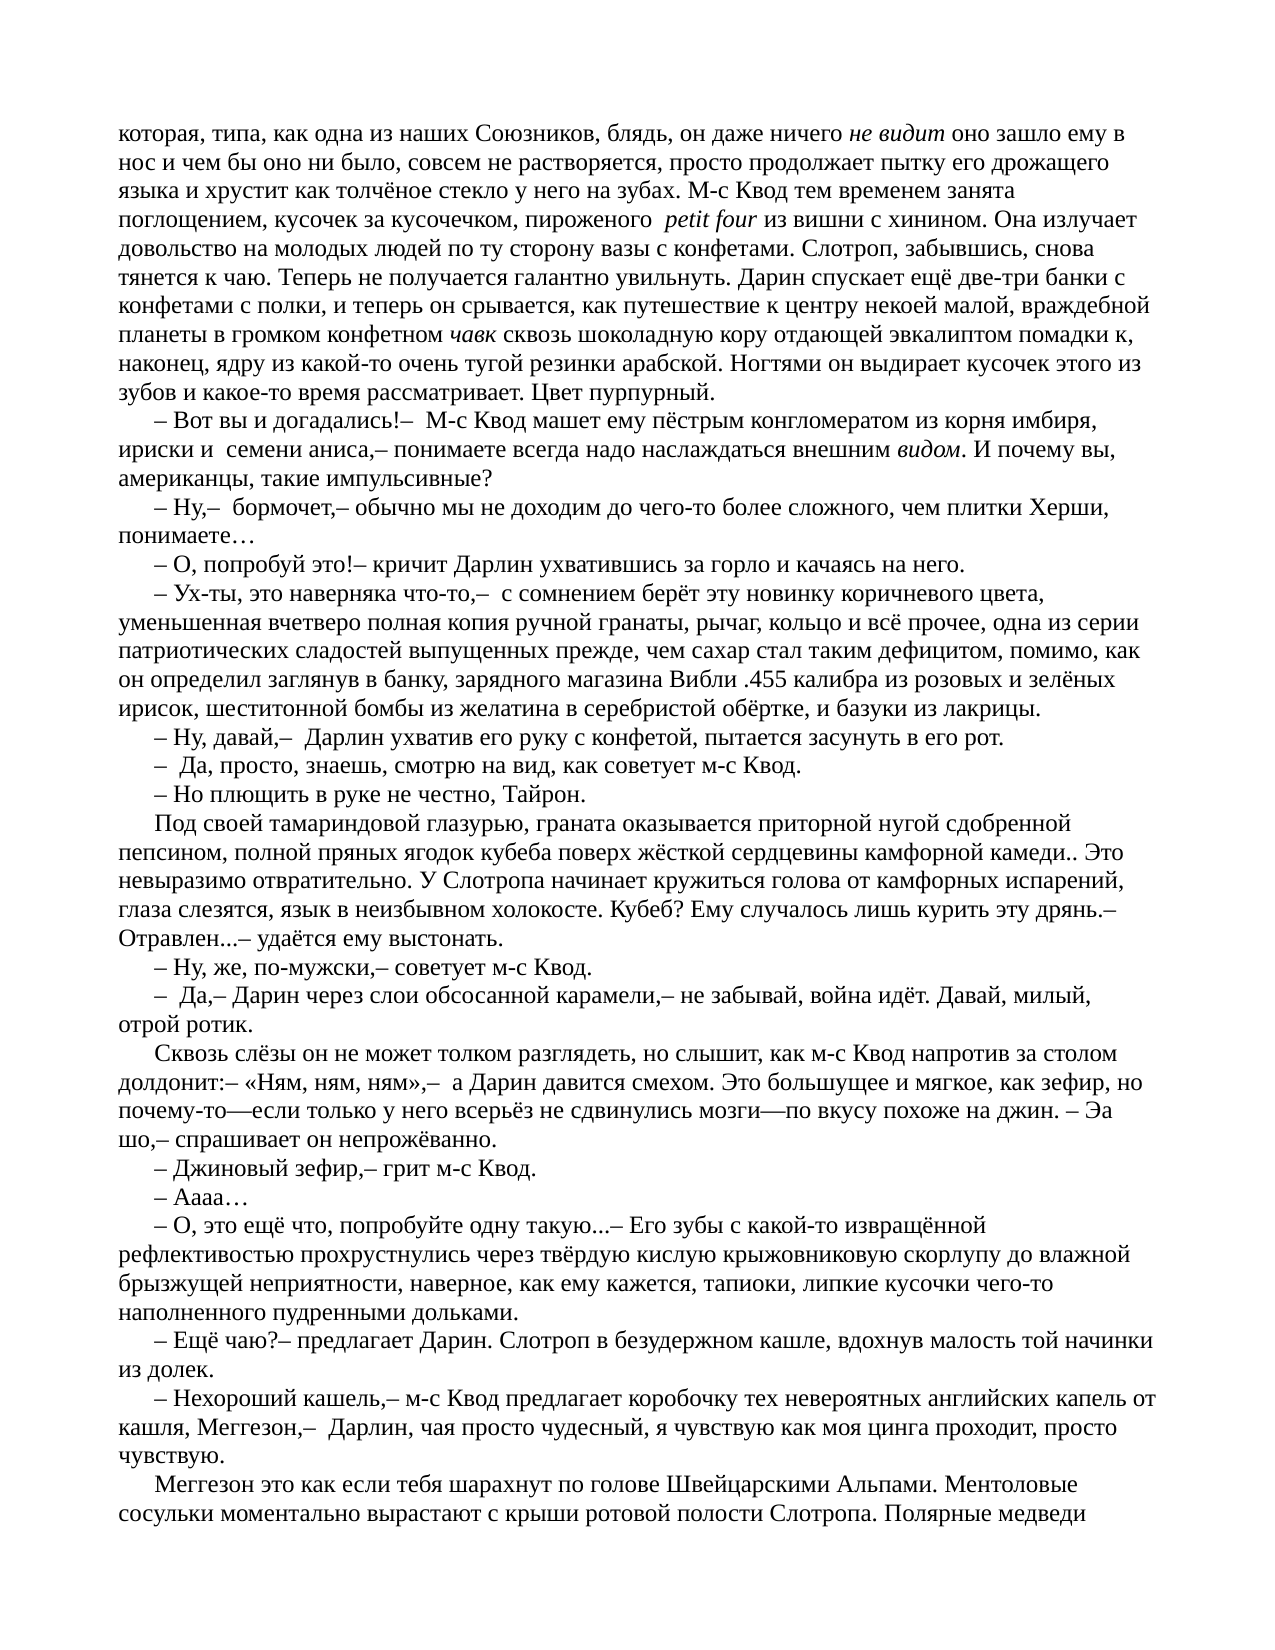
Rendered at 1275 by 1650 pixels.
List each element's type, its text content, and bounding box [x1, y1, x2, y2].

text – Аааа… [118, 1182, 1157, 1211]
text – Ещё чаю?– предлагает Дарин. Слотроп в безудержном кашле, вдохнув малость той начинки из долек. [118, 1326, 1157, 1383]
text Сквозь слёзы он не может толком разглядеть, но слышит, как м-с Квод напротив за столом долдонит:– «Ням, ням, ням»,– а Дарин давится смехом. Это большущее и мягкое, как зефир, но почему-то—если только у него всерьёз не сдвинулись мозги—по вкусу похоже на джин. – Эа шо,– спрашивает он непрожёванно. [118, 1038, 1157, 1153]
text – Джиновый зефир,– грит м-с Квод. [118, 1153, 1157, 1182]
text – Да,– Дарин через слои обсосанной карамели,– не забывай, война идёт. Давай, милый, отрой ротик. [118, 981, 1157, 1038]
text Меггезон это как если тебя шарахнут по голове Швейцарскими Альпами. Ментоловые сосульки моментально вырастают с крыши ротовой полости Слотропа. Полярные медведи [118, 1469, 1157, 1527]
text – Но плющить в руке не честно, Тайрон. [118, 779, 1157, 808]
text – Ну, давай,– Дарлин ухватив его руку с конфетой, пытается засунуть в его рот. [118, 722, 1157, 751]
text Под своей тамариндовой глазурью, граната оказывается приторной нугой сдобренной пепсином, полной пряных ягодок кубеба поверх жёсткой сердцевины камфорной камеди.. Это невыразимо отвратительно. У Слотропа начинает кружиться голова от камфорных испарений, глаза слезятся, язык в неизбывном холокосте. Кубеб? Ему случалось лишь курить эту дрянь.– Отравлен...– удаётся ему выстонать. [118, 808, 1157, 952]
text – О, попробуй это!– кричит Дарлин ухватившись за горло и качаясь на него. [118, 549, 1157, 578]
text – Нехороший кашель,– м-с Квод предлагает коробочку тех невероятных английских капель от кашля, Меггезон,– Дарлин, чая просто чудесный, я чувствую как моя цинга проходит, просто чувствую. [118, 1383, 1157, 1469]
text – Вот вы и догадались!– М-с Квод машет ему пёстрым конгломератом из корня имбиря, ириски и семени аниса,– понимаете всегда надо наслаждаться внешним видом. И почему вы, американцы, такие импульсивные? [118, 406, 1157, 492]
text которая, типа, как одна из наших Союзников, блядь, он даже ничего не видит оно зашло ему в нос и чем бы оно ни было, совсем не растворяется, просто продолжает пытку его дрожащего языка и хрустит как толчёное стекло у него на зубах. М-с Квод тем временем занята поглощением, кусочек за кусочечком, пироженого petit four из вишни с хинином. Она излучает довольство на молодых людей по ту сторону вазы с конфетами. Слотроп, забывшись, снова тянется к чаю. Теперь не получается галантно увильнуть. Дарин спускает ещё две-три банки с конфетами с полки, и теперь он срывается, как путешествие к центру некоей малой, враждебной планеты в громком конфетном чавк сквозь шоколадную кору отдающей эвкалиптом помадки к, наконец, ядру из какой-то очень тугой резинки арабской. Ногтями он выдирает кусочек этого из зубов и какое-то время рассматривает. Цвет пурпурный. [118, 118, 1157, 406]
text – Ну, же, по-мужски,– советует м-с Квод. [118, 952, 1157, 981]
text – Ну,– бормочет,– обычно мы не доходим до чего-то более сложного, чем плитки Херши, понимаете… [118, 492, 1157, 549]
text – Ух-ты, это наверняка что-то,– с сомнением берёт эту новинку коричневого цвета, уменьшенная вчетверо полная копия ручной гранаты, рычаг, кольцо и всё прочее, одна из серии патриотических сладостей выпущенных прежде, чем сахар стал таким дефицитом, помимо, как он определил заглянув в банку, зарядного магазина Вибли .455 калибра из розовых и зелёных ирисок, шеститонной бомбы из желатина в серебристой обёртке, и базуки из лакрицы. [118, 578, 1157, 722]
text – Да, просто, знаешь, смотрю на вид, как советует м-с Квод. [118, 751, 1157, 779]
text – О, это ещё что, попробуйте одну такую...– Его зубы с какой-то извращённой рефлективостью прохрустнулись через твёрдую кислую крыжовниковую скорлупу до влажной брызжущей неприятности, наверное, как ему кажется, тапиоки, липкие кусочки чего-то наполненного пудренными дольками. [118, 1211, 1157, 1326]
